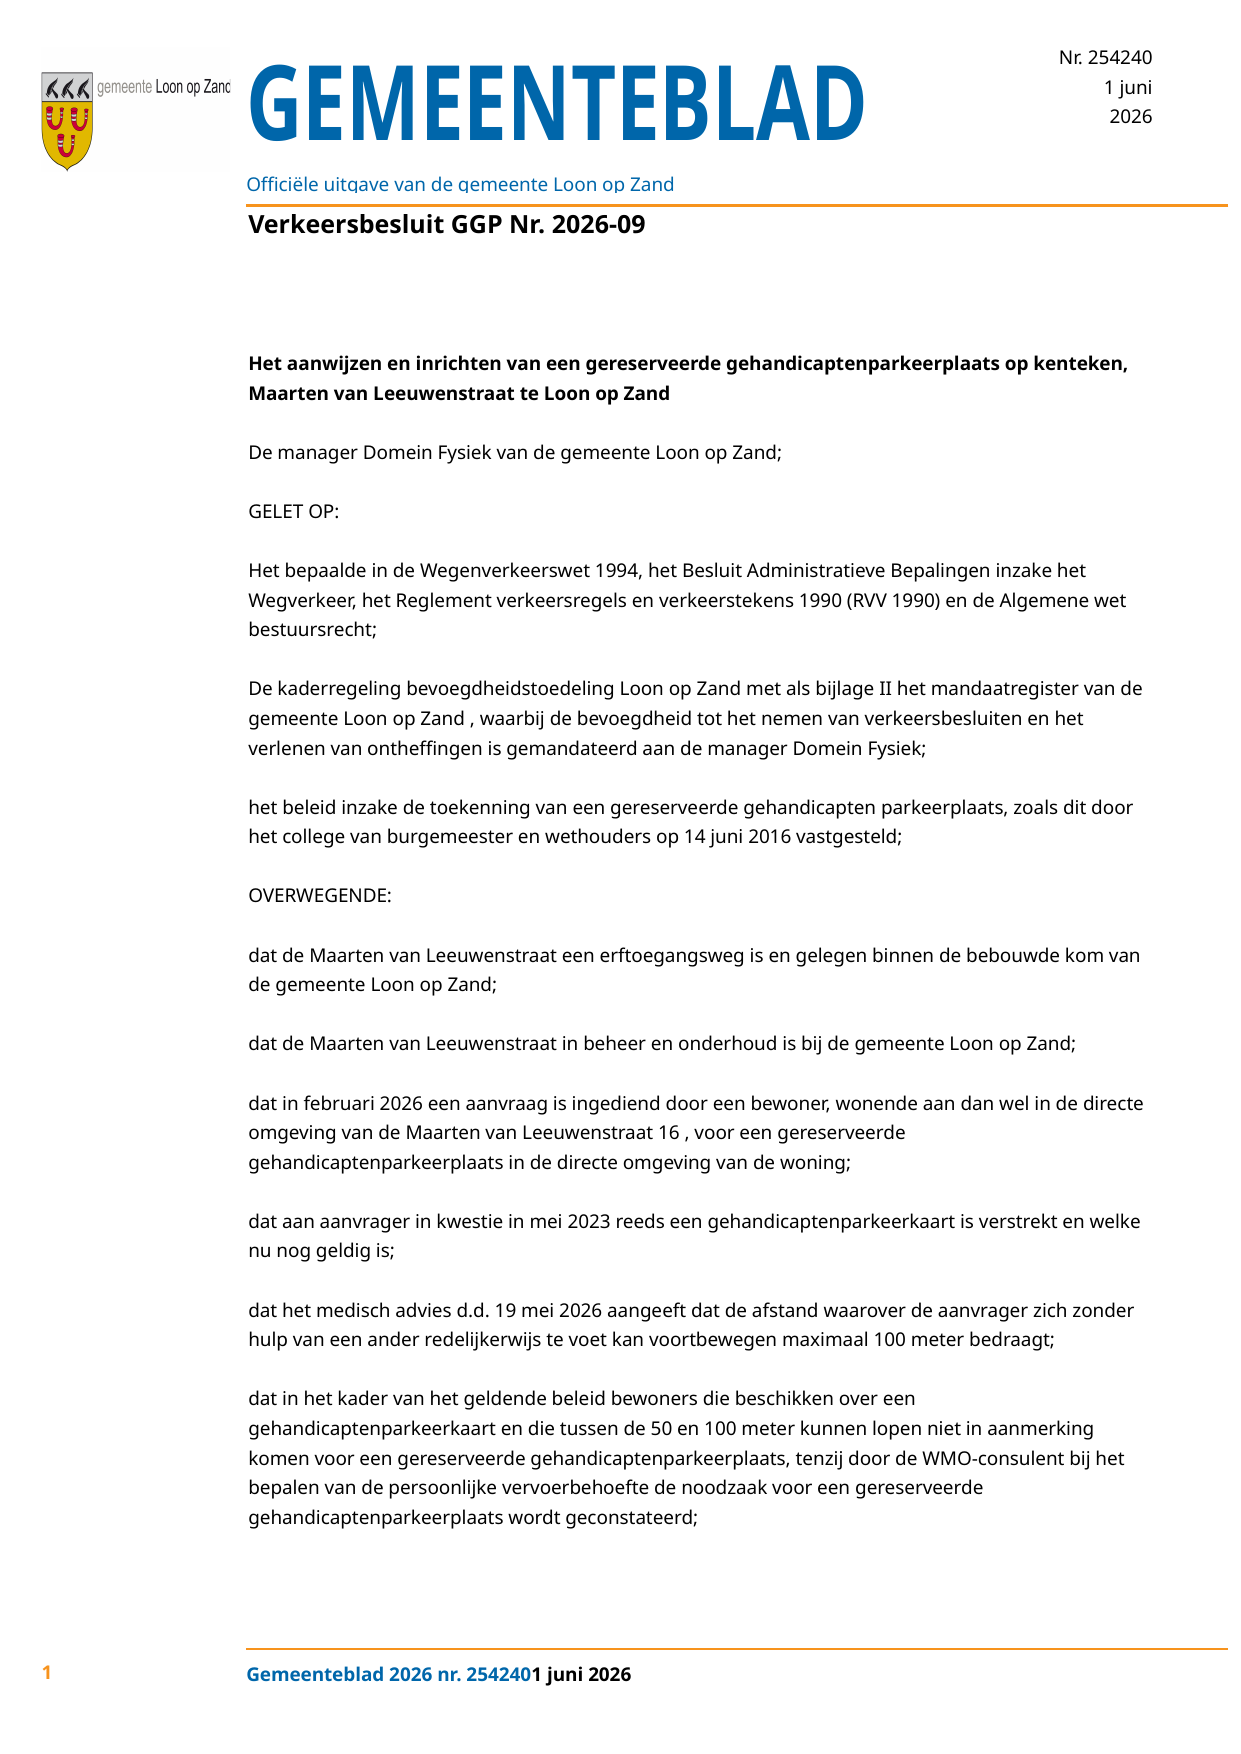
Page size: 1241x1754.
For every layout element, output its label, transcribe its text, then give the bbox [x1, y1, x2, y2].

text Het bepaalde in de Wegenverkeerswet 1994, het Besluit Administratieve Bepalingen inzake het Wegverkeer, het Reglement verkeersregels en verkeerstekens 1990 (RVV 1990) en de Algemene wet bestuursrecht; [248, 557, 1152, 642]
text het beleid inzake de toekenning van een gereserveerde gehandicapten parkeerplaats, zoals dit door het college van burgemeester en wethouders op 14 juni 2016 vastgesteld; [248, 794, 1152, 849]
text dat aan aanvrager in kwestie in mei 2023 reeds een gehandicaptenparkeerkaart is verstrekt en welke nu nog geldig is; [248, 1208, 1152, 1263]
text Het aanwijzen en inrichten van een gereserveerde gehandicaptenparkeerplaats op kenteken, Maarten van Leeuwenstraat te Loon op Zand [248, 350, 1152, 406]
text GELET OP: [248, 498, 1152, 524]
text De kaderregeling bevoegdheidstoedeling Loon op Zand met als bijlage II het mandaatregister van de gemeente Loon op Zand , waarbij de bevoegdheid tot het nemen van verkeersbesluiten en het verlenen van ontheffingen is gemandateerd aan de manager Domein Fysiek; [248, 676, 1152, 761]
picture [41, 47, 231, 172]
text De manager Domein Fysiek van de gemeente Loon op Zand; [248, 439, 1152, 465]
text dat in februari 2026 een aanvraag is ingediend door een bewoner, wonende aan dan wel in de directe omgeving van de Maarten van Leeuwenstraat 16 , voor een gereserveerde gehandicaptenparkeerplaats in de directe omgeving van de woning; [248, 1090, 1152, 1175]
text dat de Maarten van Leeuwenstraat een erftoegangsweg is en gelegen binnen de bebouwde kom van de gemeente Loon op Zand; [248, 942, 1152, 997]
text dat de Maarten van Leeuwenstraat in beheer en onderhoud is bij de gemeente Loon op Zand; [248, 1031, 1152, 1056]
text Verkeersbesluit GGP Nr. 2026-09 [248, 207, 1152, 241]
text dat het medisch advies d.d. 19 mei 2026 aangeeft dat de afstand waarover de aanvrager zich zonder hulp van een ander redelijkerwijs te voet kan voortbewegen maximaal 100 meter bedraagt; [248, 1297, 1152, 1352]
text OVERWEGENDE: [248, 883, 1152, 908]
text dat in het kader van het geldende beleid bewoners die beschikken over een gehandicaptenparkeerkaart en die tussen de 50 en 100 meter kunnen lopen niet in aanmerking komen voor een gereserveerde gehandicaptenparkeerplaats, tenzij door de WMO-consulent bij het bepalen van de persoonlijke vervoerbehoefte de noodzaak voor een gereserveerde gehandicaptenparkeerplaats wordt geconstateerd; [248, 1386, 1152, 1530]
